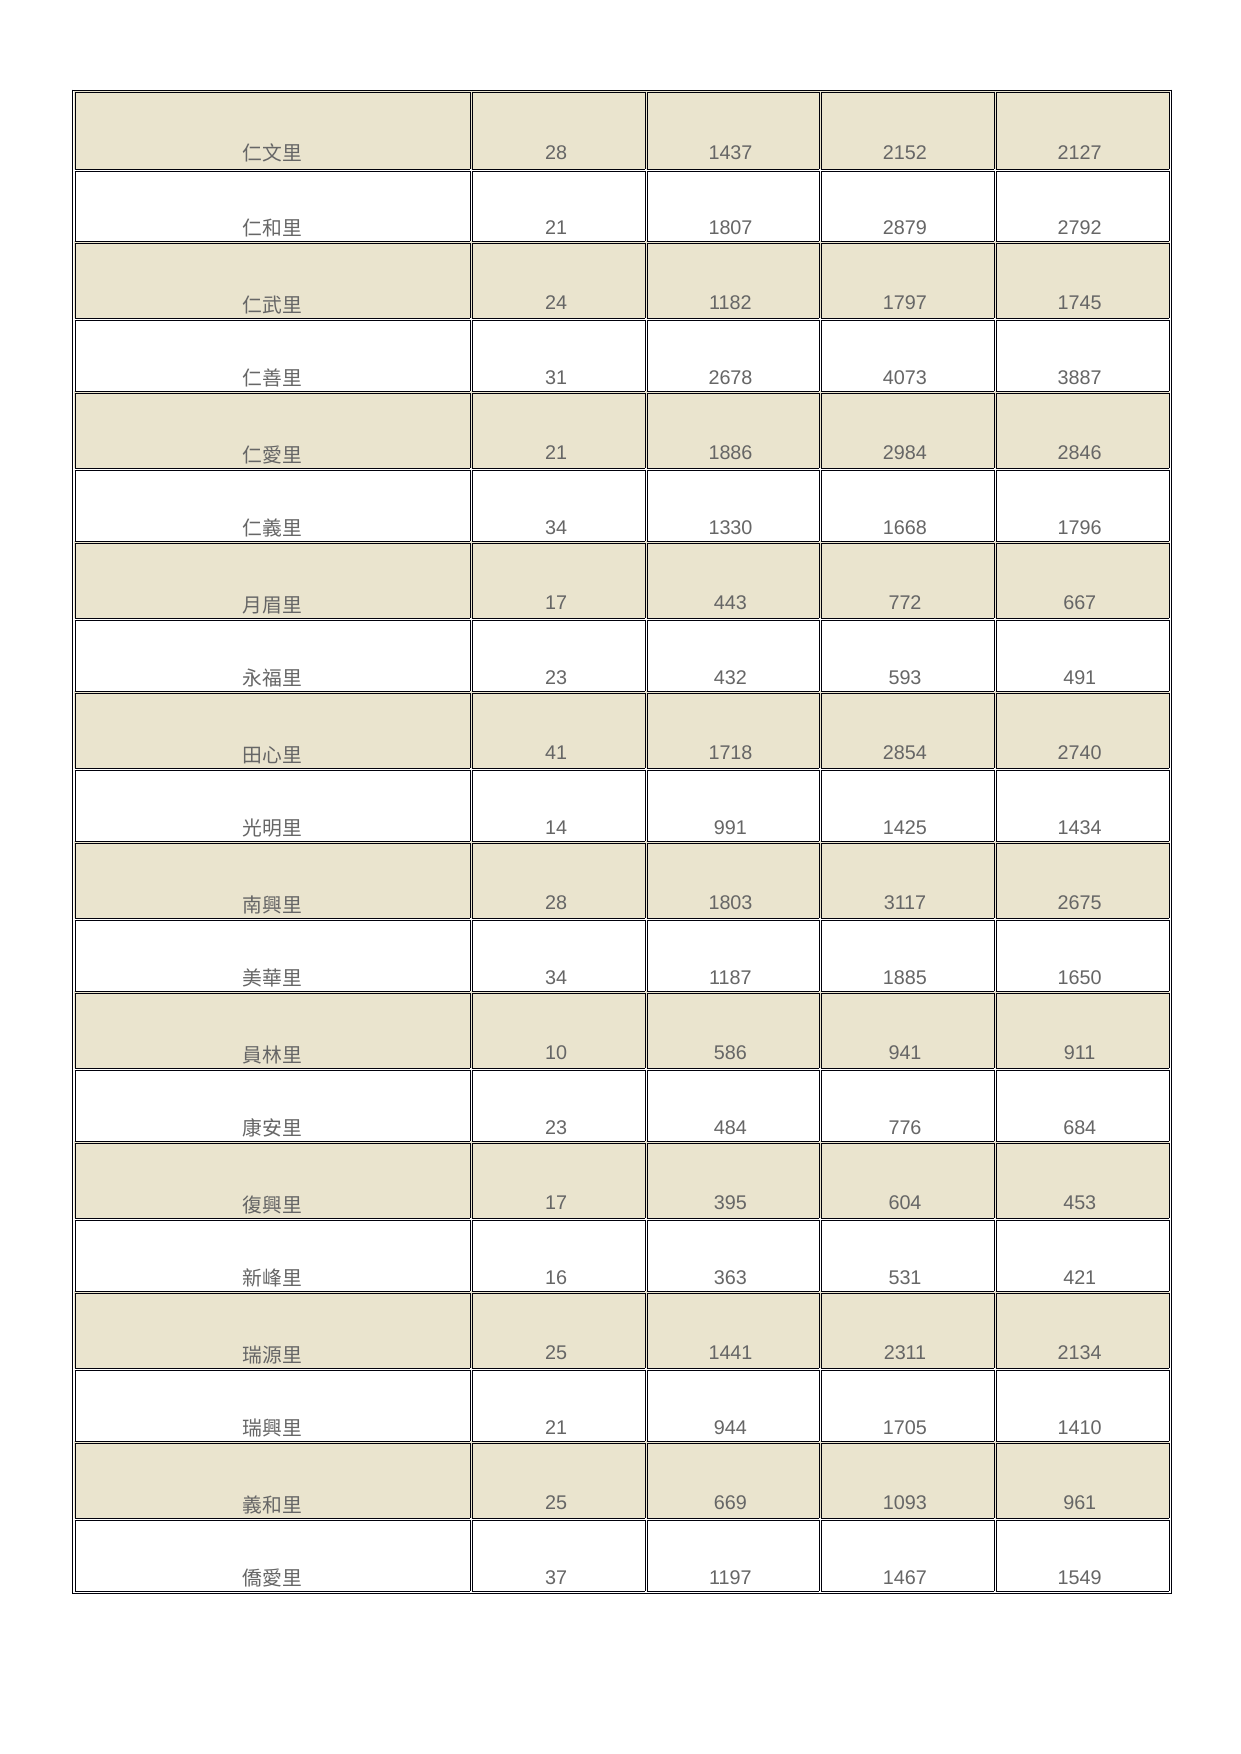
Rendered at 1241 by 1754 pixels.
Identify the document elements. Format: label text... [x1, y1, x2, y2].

table_cell 1885 [822, 921, 994, 991]
table_cell 1182 [648, 244, 819, 318]
table_cell 34 [473, 921, 645, 991]
table_cell 義和里 [76, 1444, 470, 1518]
table_cell 仁善里 [76, 321, 470, 391]
table_cell 2740 [997, 694, 1169, 768]
table_cell 453 [997, 1144, 1169, 1218]
table_cell 14 [473, 771, 645, 841]
table_cell 4073 [822, 321, 994, 391]
table_cell 3117 [822, 844, 994, 918]
table_cell 31 [473, 321, 645, 391]
table_cell 光明里 [76, 771, 470, 841]
table_cell 仁義里 [76, 471, 470, 541]
table_cell 776 [822, 1071, 994, 1141]
table_cell 395 [648, 1144, 819, 1218]
table_cell 新峰里 [76, 1221, 470, 1291]
table_cell 2879 [822, 172, 994, 241]
table_cell 3887 [997, 321, 1169, 391]
table_cell 1197 [648, 1521, 819, 1591]
table_cell 432 [648, 621, 819, 691]
table_cell 1187 [648, 921, 819, 991]
table_cell 17 [473, 544, 645, 618]
table_cell 仁武里 [76, 244, 470, 318]
table_cell 1437 [648, 93, 819, 169]
table_cell 41 [473, 694, 645, 768]
table_cell 24 [473, 244, 645, 318]
table_cell 21 [473, 394, 645, 468]
table_cell 員林里 [76, 994, 470, 1068]
table_cell 1441 [648, 1294, 819, 1368]
table_cell 1549 [997, 1521, 1169, 1591]
table_cell 23 [473, 621, 645, 691]
table_cell 田心里 [76, 694, 470, 768]
table_cell 2127 [997, 93, 1169, 169]
table_cell 421 [997, 1221, 1169, 1291]
table_cell 586 [648, 994, 819, 1068]
table_cell 康安里 [76, 1071, 470, 1141]
table_cell 1803 [648, 844, 819, 918]
table_cell 484 [648, 1071, 819, 1141]
table_cell 1093 [822, 1444, 994, 1518]
table_cell 531 [822, 1221, 994, 1291]
table_cell 772 [822, 544, 994, 618]
table_cell 991 [648, 771, 819, 841]
table_cell 25 [473, 1444, 645, 1518]
table_cell 1797 [822, 244, 994, 318]
table_cell 669 [648, 1444, 819, 1518]
table_cell 10 [473, 994, 645, 1068]
table_cell 仁和里 [76, 172, 470, 241]
table_cell 944 [648, 1371, 819, 1441]
table_cell 28 [473, 93, 645, 169]
table_cell 28 [473, 844, 645, 918]
table_cell 363 [648, 1221, 819, 1291]
table_cell 1807 [648, 172, 819, 241]
table_cell 2134 [997, 1294, 1169, 1368]
table_cell 1718 [648, 694, 819, 768]
table_cell 443 [648, 544, 819, 618]
table_cell 2854 [822, 694, 994, 768]
table_cell 21 [473, 172, 645, 241]
table_cell 593 [822, 621, 994, 691]
table_cell 月眉里 [76, 544, 470, 618]
table_cell 1425 [822, 771, 994, 841]
table_cell 1330 [648, 471, 819, 541]
table_cell 1410 [997, 1371, 1169, 1441]
table_cell 2792 [997, 172, 1169, 241]
table_cell 美華里 [76, 921, 470, 991]
table_cell 僑愛里 [76, 1521, 470, 1591]
table_cell 1796 [997, 471, 1169, 541]
table_cell 1434 [997, 771, 1169, 841]
table_cell 941 [822, 994, 994, 1068]
table_cell 2311 [822, 1294, 994, 1368]
table_cell 21 [473, 1371, 645, 1441]
table_cell 17 [473, 1144, 645, 1218]
table_cell 2678 [648, 321, 819, 391]
table_cell 仁愛里 [76, 394, 470, 468]
table_cell 16 [473, 1221, 645, 1291]
table_cell 37 [473, 1521, 645, 1591]
table_cell 2675 [997, 844, 1169, 918]
table_cell 684 [997, 1071, 1169, 1141]
table_cell 瑞源里 [76, 1294, 470, 1368]
table_cell 961 [997, 1444, 1169, 1518]
table_cell 復興里 [76, 1144, 470, 1218]
table_cell 2846 [997, 394, 1169, 468]
table_cell 2152 [822, 93, 994, 169]
table_cell 23 [473, 1071, 645, 1141]
table_cell 永福里 [76, 621, 470, 691]
table_cell 南興里 [76, 844, 470, 918]
table_cell 1886 [648, 394, 819, 468]
table_cell 1467 [822, 1521, 994, 1591]
table_cell 491 [997, 621, 1169, 691]
table_cell 1668 [822, 471, 994, 541]
table_cell 1705 [822, 1371, 994, 1441]
table_cell 604 [822, 1144, 994, 1218]
table_cell 34 [473, 471, 645, 541]
table_cell 911 [997, 994, 1169, 1068]
table_cell 仁文里 [76, 93, 470, 169]
table_cell 1745 [997, 244, 1169, 318]
table_cell 1650 [997, 921, 1169, 991]
table_cell 2984 [822, 394, 994, 468]
table_cell 瑞興里 [76, 1371, 470, 1441]
table_cell 667 [997, 544, 1169, 618]
table_cell 25 [473, 1294, 645, 1368]
